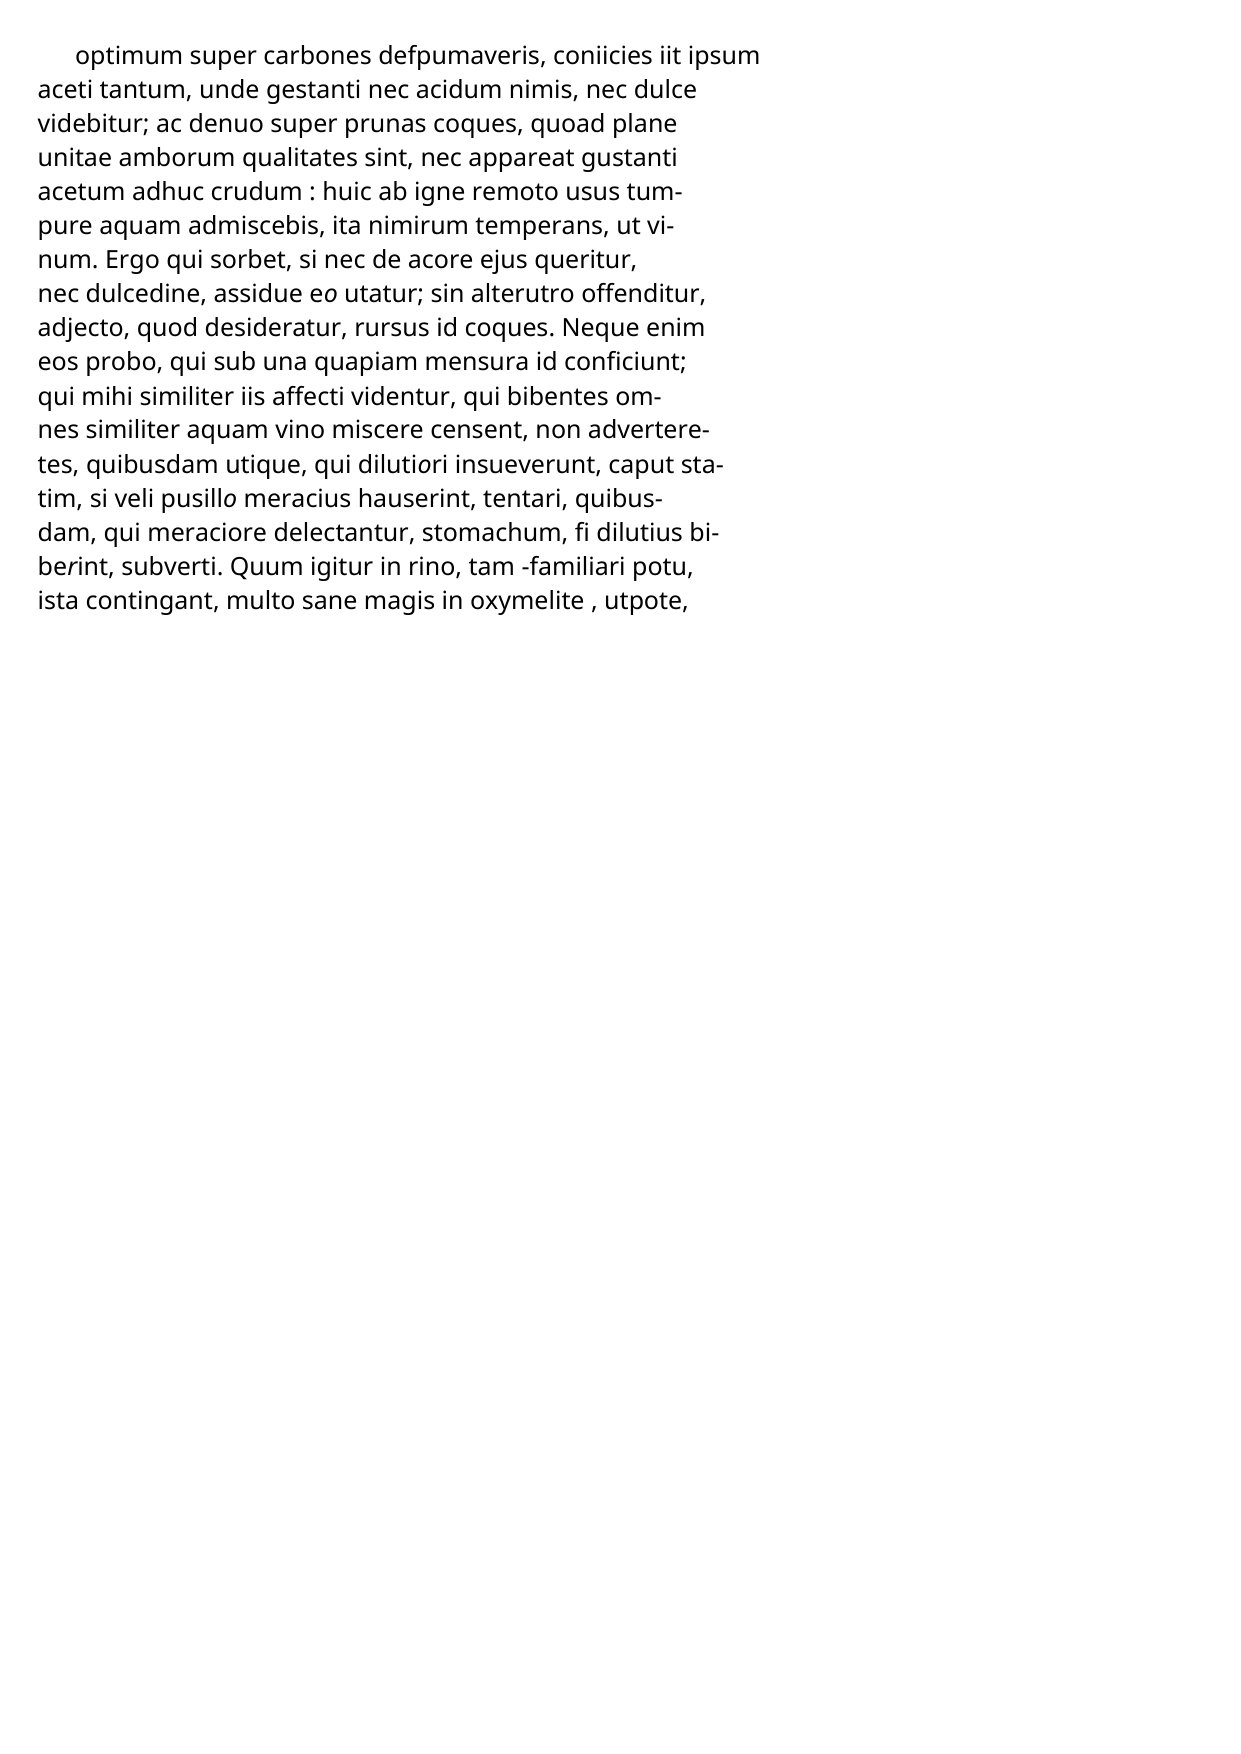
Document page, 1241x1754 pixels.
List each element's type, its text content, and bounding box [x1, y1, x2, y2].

text optimum super carbones defpumaveris, coniicies iit ipsum aceti tantum, unde gestanti nec acidum nimis, nec dulce videbitur; ac denuo super prunas coques, quoad plane unitae amborum qualitates sint, nec appareat gustanti acetum adhuc crudum : huic ab igne remoto usus tum- pure aquam admiscebis, ita nimirum temperans, ut vi- num. Ergo qui sorbet, si nec de acore ejus queritur, nec dulcedine, assidue eo utatur; sin alterutro offenditur, adjecto, quod desideratur, rursus id coques. Neque enim eos probo, qui sub una quapiam mensura id conficiunt; qui mihi similiter iis affecti videntur, qui bibentes om- nes similiter aquam vino miscere censent, non advertere- tes, quibusdam utique, qui dilutiori insueverunt, caput sta- tim, si veli pusillo meracius hauserint, tentari, quibus- dam, qui meraciore delectantur, stomachum, fi dilutius bi- berint, subverti. Quum igitur in rino, tam -familiari potu, ista contingant, multo sane magis in oxymelite , utpote, [37, 37, 1203, 617]
